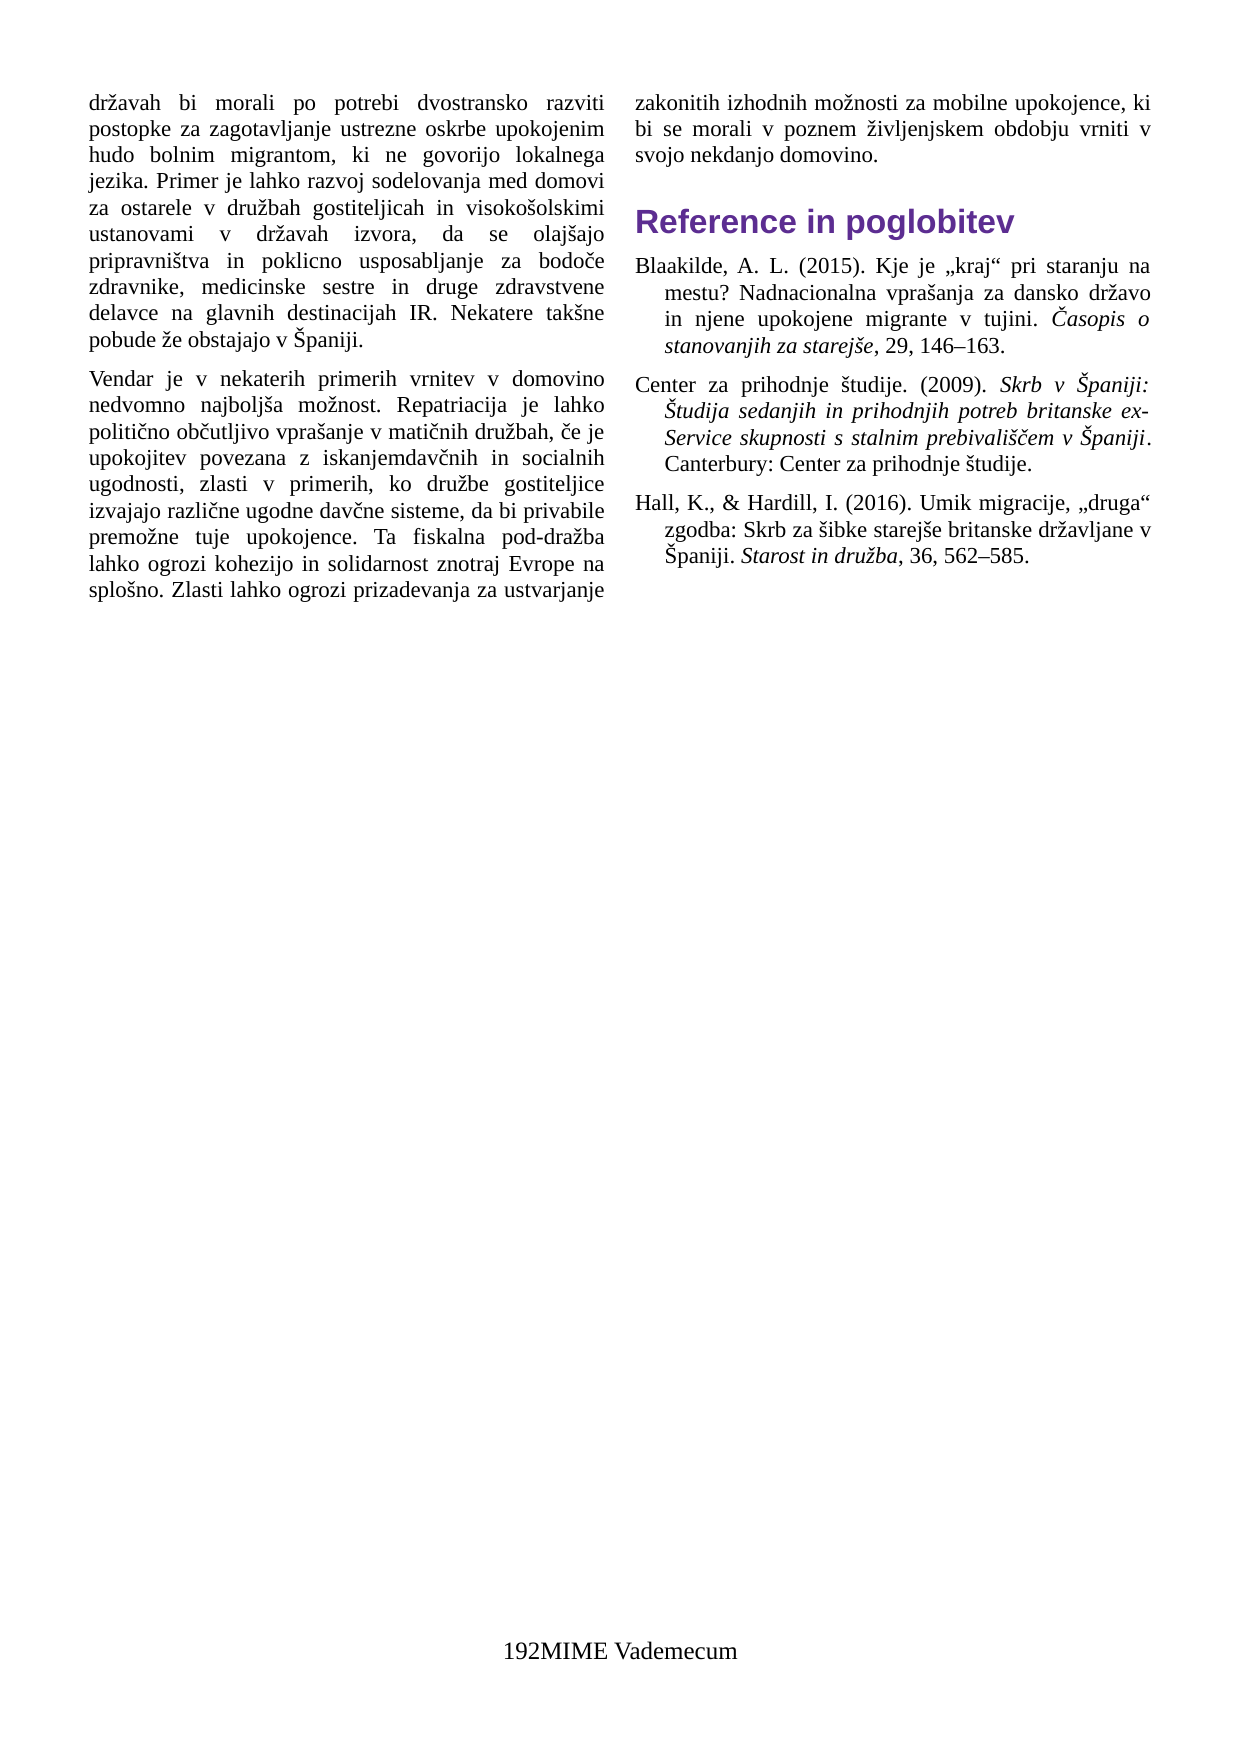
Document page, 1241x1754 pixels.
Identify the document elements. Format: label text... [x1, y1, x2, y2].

text zakonitih izhodnih možnosti za mobilne upokojence, ki bi se morali v poznem življenjskem obdobju vrniti v svojo nekdanjo domovino. [635, 88, 1152, 168]
text Blaakilde, A. L. (2015). Kje je „kraj“ pri staranju na mestu? Nadnacionalna vprašanja za dansko državo in njene upokojene migrante v tujini. Časopis o stanovanjih za starejše, 29, 146–163. [635, 253, 1152, 358]
text Center za prihodnje študije. (2009). Skrb v Španiji: Študija sedanjih in prihodnjih potreb britanske ex-Service skupnosti s stalnim prebivališčem v Španiji. Canterbury: Center za prihodnje študije. [635, 371, 1152, 476]
text Hall, K., & Hardill, I. (2016). Umik migracije, „druga“ zgodba: Skrb za šibke starejše britanske državljane v Španiji. Starost in družba, 36, 562–585. [635, 489, 1152, 568]
text Vendar je v nekaterih primerih vrnitev v domovino nedvomno najboljša možnost. Repatriacija je lahko politično občutljivo vprašanje v matičnih družbah, če je upokojitev povezana z iskanjemdavčnih in socialnih ugodnosti, zlasti v primerih, ko družbe gostiteljice izvajajo različne ugodne davčne sisteme, da bi privabile premožne tuje upokojence. Ta fiskalna pod-dražba lahko ogrozi kohezijo in solidarnost znotraj Evrope na splošno. Zlasti lahko ogrozi prizadevanja za ustvarjanje [88, 365, 605, 602]
subtitle Reference in poglobitev [635, 201, 1152, 240]
text državah bi morali po potrebi dvostransko razviti postopke za zagotavljanje ustrezne oskrbe upokojenim hudo bolnim migrantom, ki ne govorijo lokalnega jezika. Primer je lahko razvoj sodelovanja med domovi za ostarele v družbah gostiteljicah in visokošolskimi ustanovami v državah izvora, da se olajšajo pripravništva in poklicno usposabljanje za bodoče zdravnike, medicinske sestre in druge zdravstvene delavce na glavnih destinacijah IR. Nekatere takšne pobude že obstajajo v Španiji. [88, 88, 605, 352]
